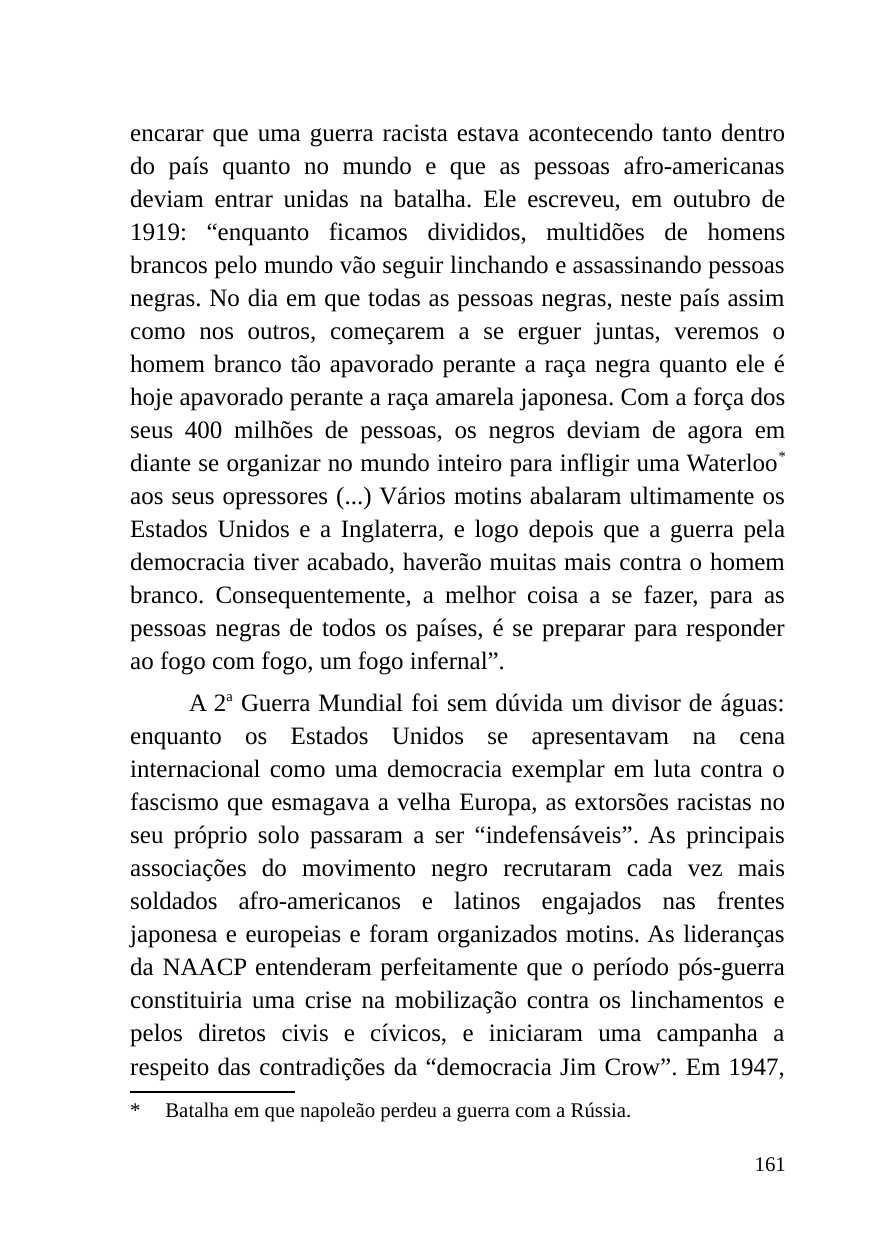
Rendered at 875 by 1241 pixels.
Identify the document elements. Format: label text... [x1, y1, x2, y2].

text encarar que uma guerra racista estava acontecendo tanto dentro do país quanto no mundo e que as pessoas afro-americanas deviam entrar unidas na batalha. Ele escreveu, em outubro de 1919: “enquanto ficamos divididos, multidões de homens brancos pelo mundo vão seguir linchando e assassinando pessoas negras. No dia em que todas as pessoas negras, neste país assim como nos outros, começarem a se erguer juntas, veremos o homem branco tão apavorado perante a raça negra quanto ele é hoje apavorado perante a raça amarela japonesa. Com a força dos seus 400 milhões de pessoas, os negros deviam de agora em diante se organizar no mundo inteiro para infligir uma Waterloo aos seus opressores (...) Vários motins abalaram ultimamente os Estados Unidos e a Inglaterra, e logo depois que a guerra pela democracia tiver acabado, haverão muitas mais contra o homem branco. Consequentemente, a melhor coisa a se fazer, para as pessoas negras de todos os países, é se preparar para responder ao fogo com fogo, um fogo infernal”. [130, 118, 786, 675]
text Batalha em que napoleão perdeu a guerra com a Rússia. [130, 1098, 786, 1122]
text A 2a Guerra Mundial foi sem dúvida um divisor de águas: enquanto os Estados Unidos se apresentavam na cena internacional como uma democracia exemplar em luta contra o fascismo que esmagava a velha Europa, as extorsões racistas no seu próprio solo passaram a ser “indefensáveis”. As principais associações do movimento negro recrutaram cada vez mais soldados afro-americanos e latinos engajados nas frentes japonesa e europeias e foram organizados motins. As lideranças da NAACP entenderam perfeitamente que o período pós-guerra constituiria uma crise na mobilização contra os linchamentos e pelos diretos civis e cívicos, e iniciaram uma campanha a respeito das contradições da “democracia Jim Crow”. Em 1947, [130, 688, 786, 1080]
